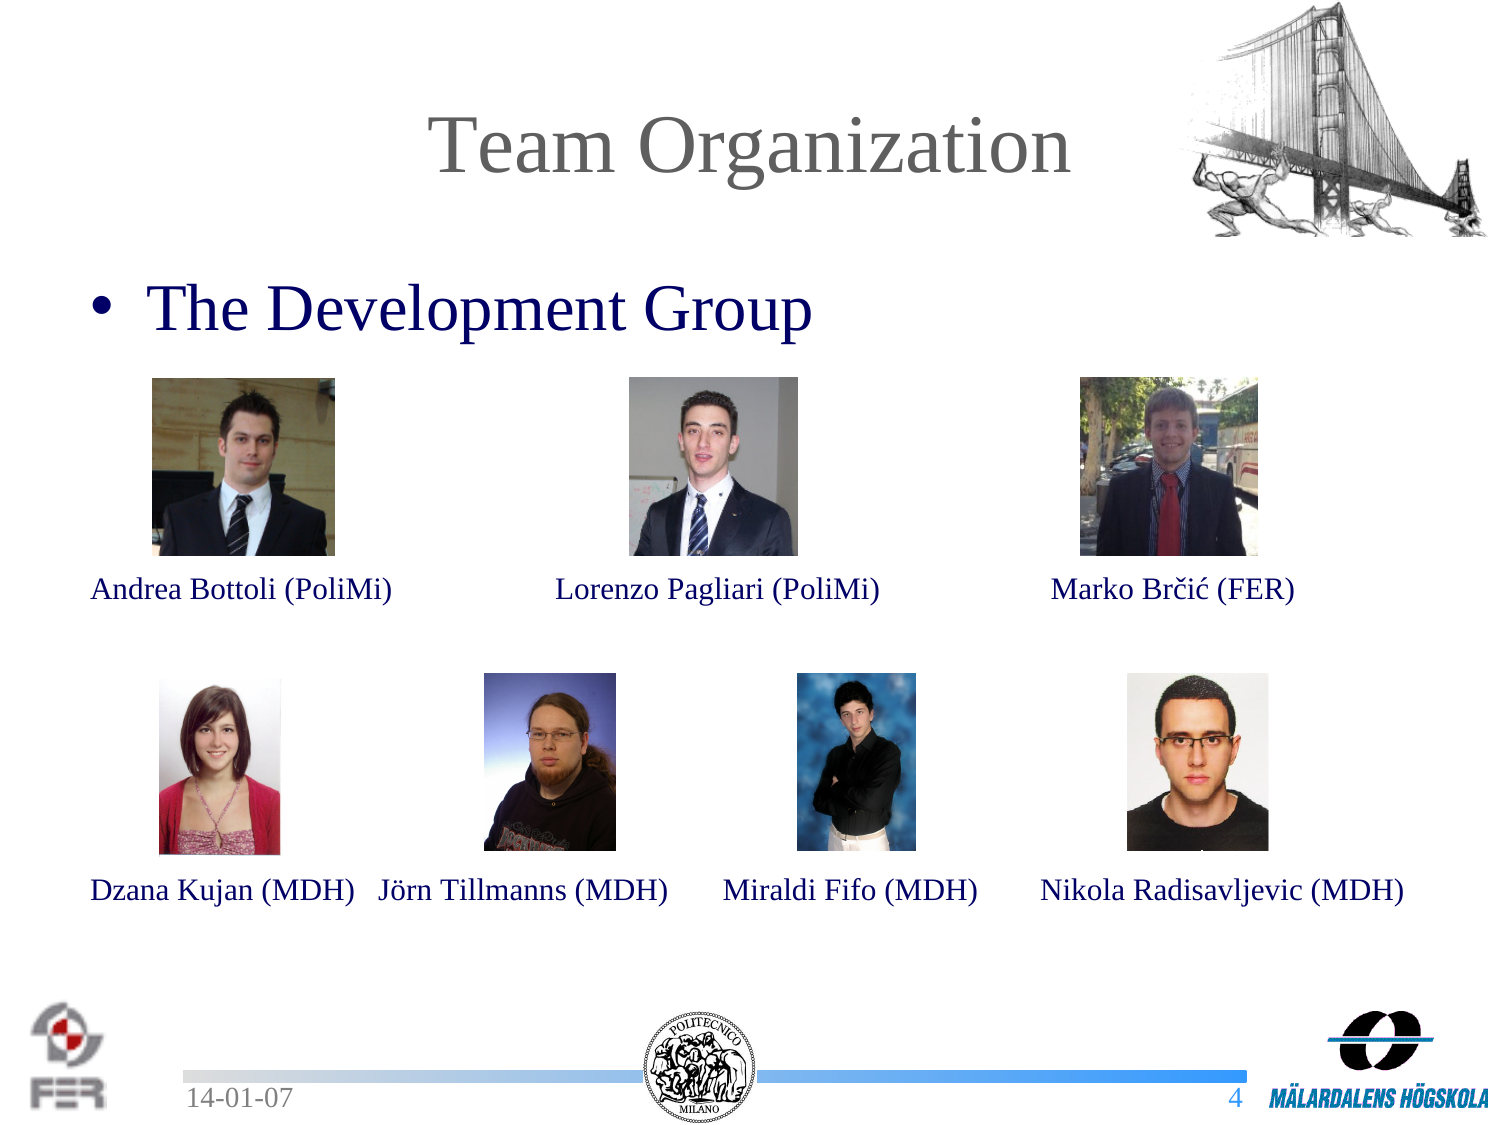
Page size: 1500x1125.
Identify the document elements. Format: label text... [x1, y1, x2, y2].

text_box [1186, 1070, 1258, 1114]
text_box 14-01-07 [171, 1070, 396, 1114]
picture [1175, 0, 1488, 237]
picture [1269, 1011, 1488, 1108]
picture [1368, 1093, 1374, 1104]
picture [29, 987, 107, 1125]
list The Development Group Andrea Bottoli (PoliMi) Lorenzo Pagliari (PoliMi) Marko Brčić (FER) Dzana Kujan (MDH) Jörn Tillmanns (MDH) Miraldi Fifo (MDH) Nikola Radisavljevic (MDH) [75, 256, 1426, 1000]
title Team Organization [75, 45, 1175, 233]
picture [1454, 1091, 1459, 1108]
picture [152, 378, 335, 556]
picture [643, 1011, 757, 1123]
picture [1435, 1096, 1441, 1104]
